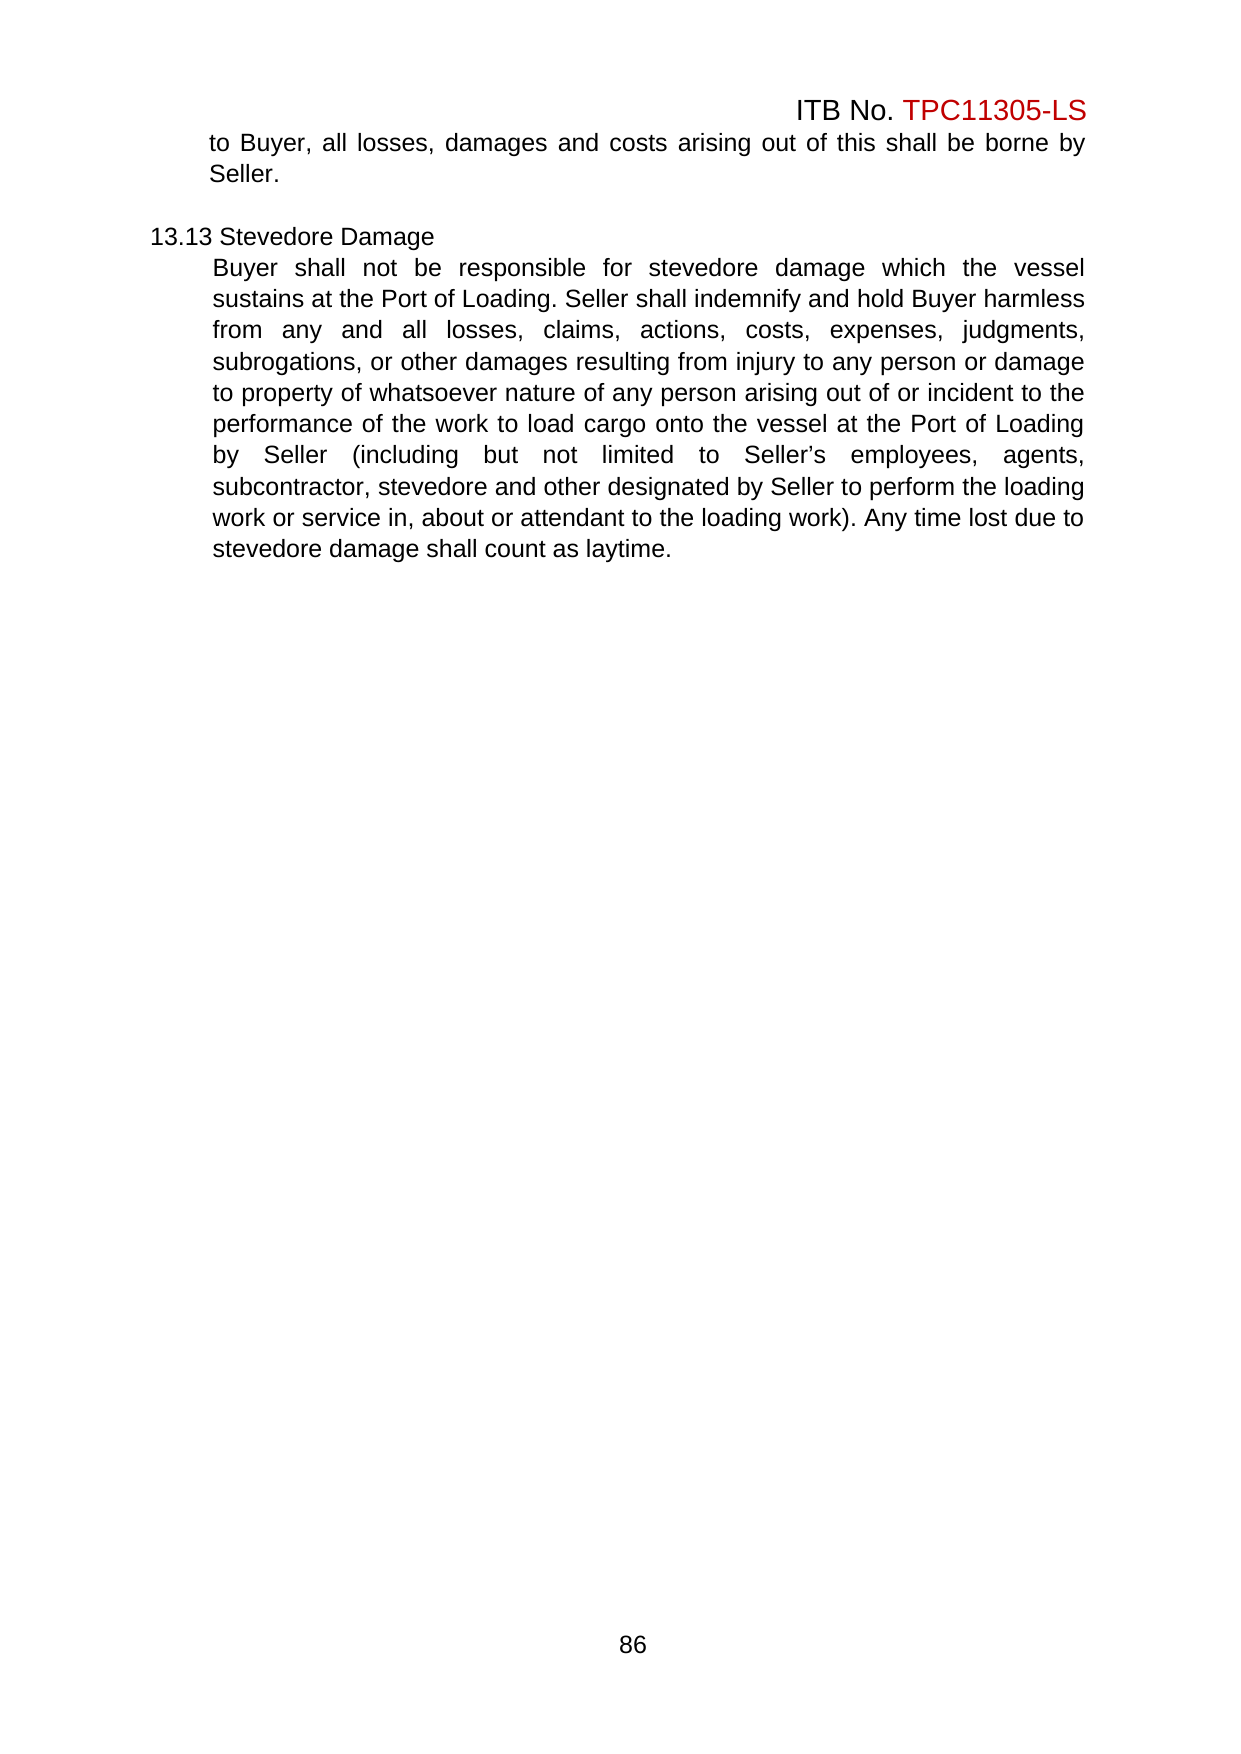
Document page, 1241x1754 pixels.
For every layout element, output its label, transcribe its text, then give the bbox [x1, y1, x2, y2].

text 13.13 Stevedore Damage [150, 220, 1087, 251]
text to Buyer, all losses, damages and costs arising out of this shall be borne by Seller. [209, 126, 1087, 189]
text Buyer shall not be responsible for stevedore damage which the vessel sustains at the Port of Loading. Seller shall indemnify and hold Buyer harmless from any and all losses, claims, actions, costs, expenses, judgments, subrogations, or other damages resulting from injury to any person or damage to property of whatsoever nature of any person arising out of or incident to the performance of the work to load cargo onto the vessel at the Port of Loading by Seller (including but not limited to Seller’s employees, agents, subcontractor, stevedore and other designated by Seller to perform the loading work or service in, about or attendant to the loading work). Any time lost due to stevedore damage shall count as laytime. [212, 251, 1087, 564]
